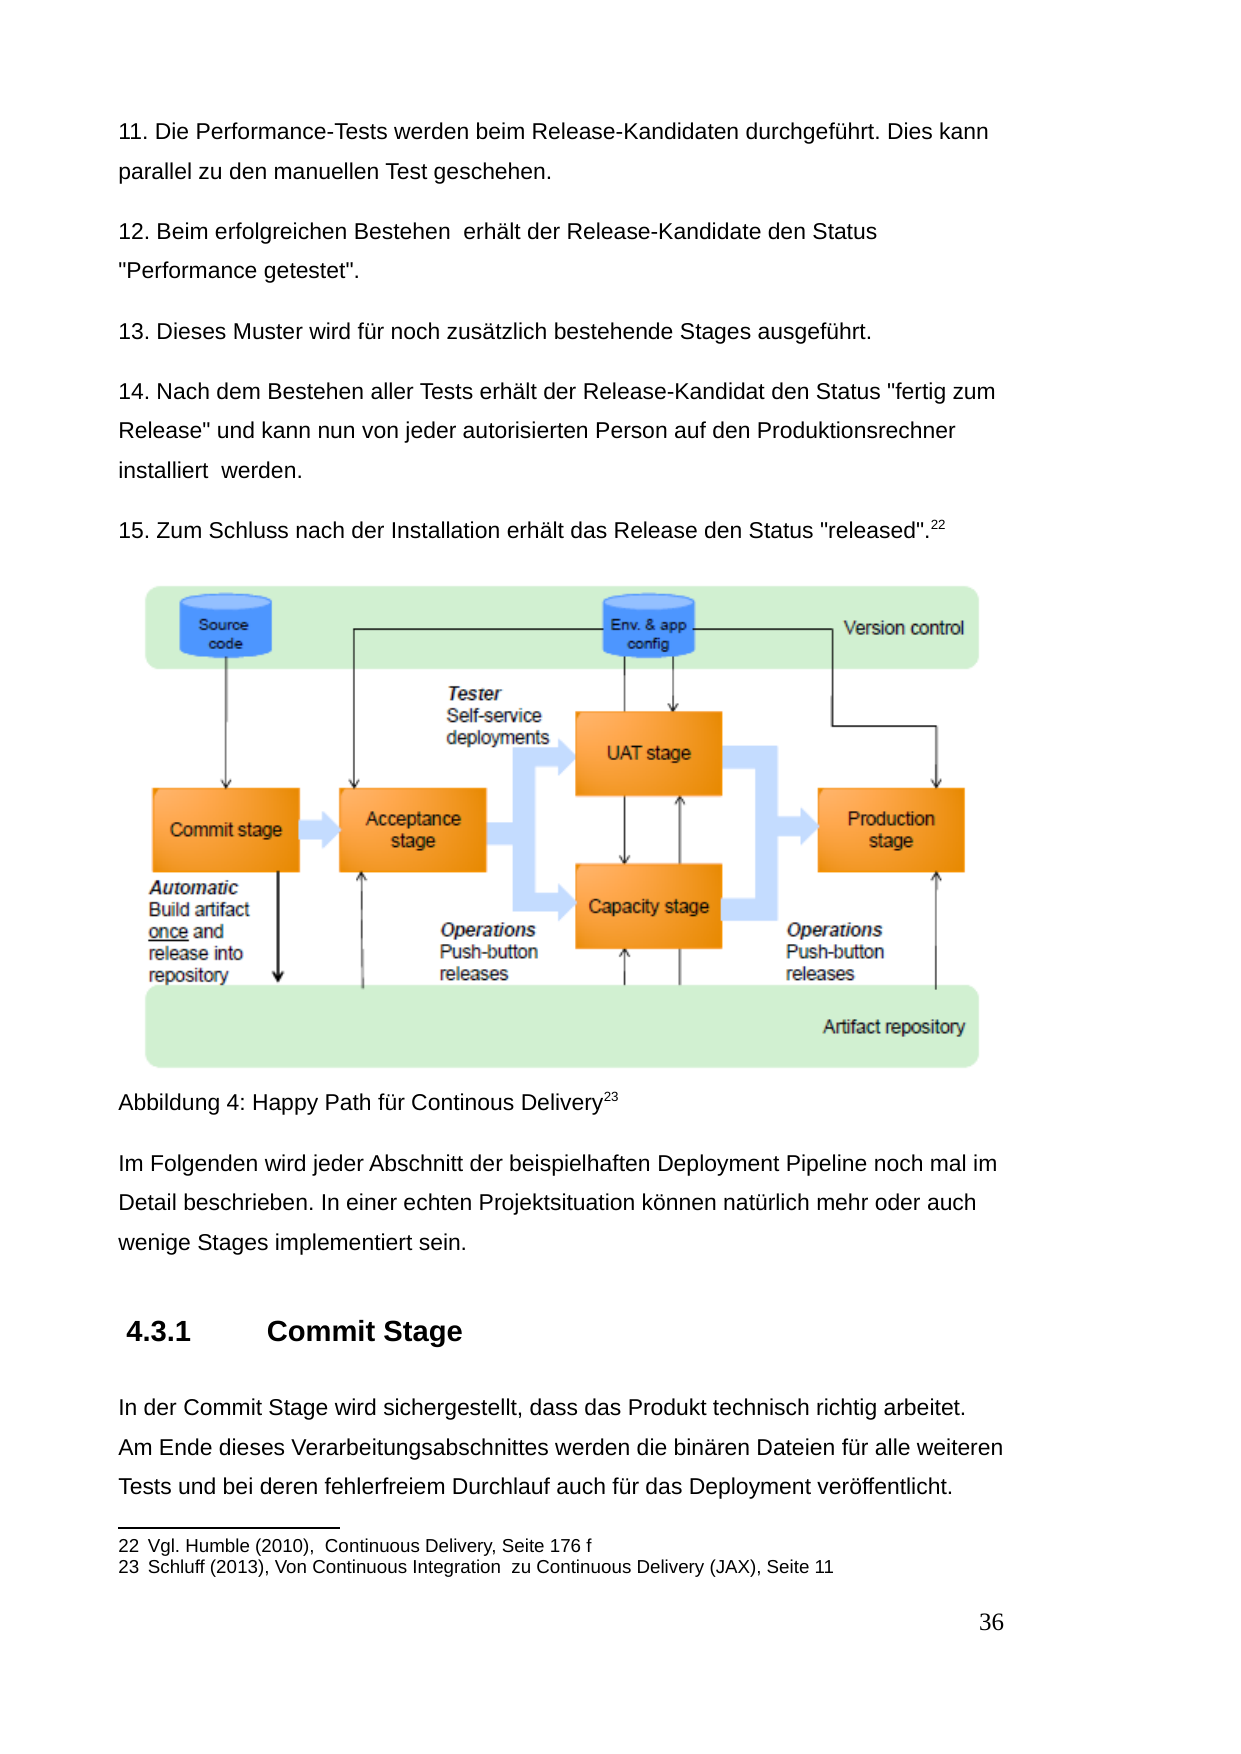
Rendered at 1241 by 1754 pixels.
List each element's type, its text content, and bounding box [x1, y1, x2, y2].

text Abbildung 4: Happy Path für Continous Delivery [118, 1076, 1004, 1116]
text In der Commit Stage wird sichergestellt, dass das Produkt technisch richtig arbeitet. Am Ende dieses Verarbeitungsabschnittes werden die binären Dateien für alle weiteren Tests und bei deren fehlerfreiem Durchlauf auch für das Deployment veröffentlicht. [118, 1394, 1004, 1499]
text 14. Nach dem Bestehen aller Tests erhält der Release-Kandidat den Status "fertig zum Release" und kann nun von jeder autorisierten Person auf den Produktionsrechner installiert werden. [118, 378, 1004, 483]
text Vgl. Humble (2010), Continuous Delivery, Seite 176 f [118, 1534, 1004, 1556]
picture [136, 577, 987, 1076]
text 12. Beim erfolgreichen Bestehen erhält der Release-Kandidate den Status "Performance getestet". [118, 218, 1004, 284]
text 15. Zum Schluss nach der Installation erhält das Release den Status "released". [118, 517, 1004, 544]
text Im Folgenden wird jeder Abschnitt der beispielhaften Deployment Pipeline noch mal im Detail beschrieben. In einer echten Projektsituation können natürlich mehr oder auch wenige Stages implementiert sein. [118, 1149, 1004, 1255]
text 11. Die Performance-Tests werden beim Release-Kandidaten durchgeführt. Dies kann parallel zu den manuellen Test geschehen. [118, 118, 1004, 184]
text 13. Dieses Muster wird für noch zusätzlich bestehende Stages ausgeführt. [118, 318, 1004, 344]
text Schluff (2013), Von Continuous Integration zu Continuous Delivery (JAX), Seite 11 [118, 1556, 1004, 1578]
subtitle Commit Stage [118, 1314, 1004, 1347]
